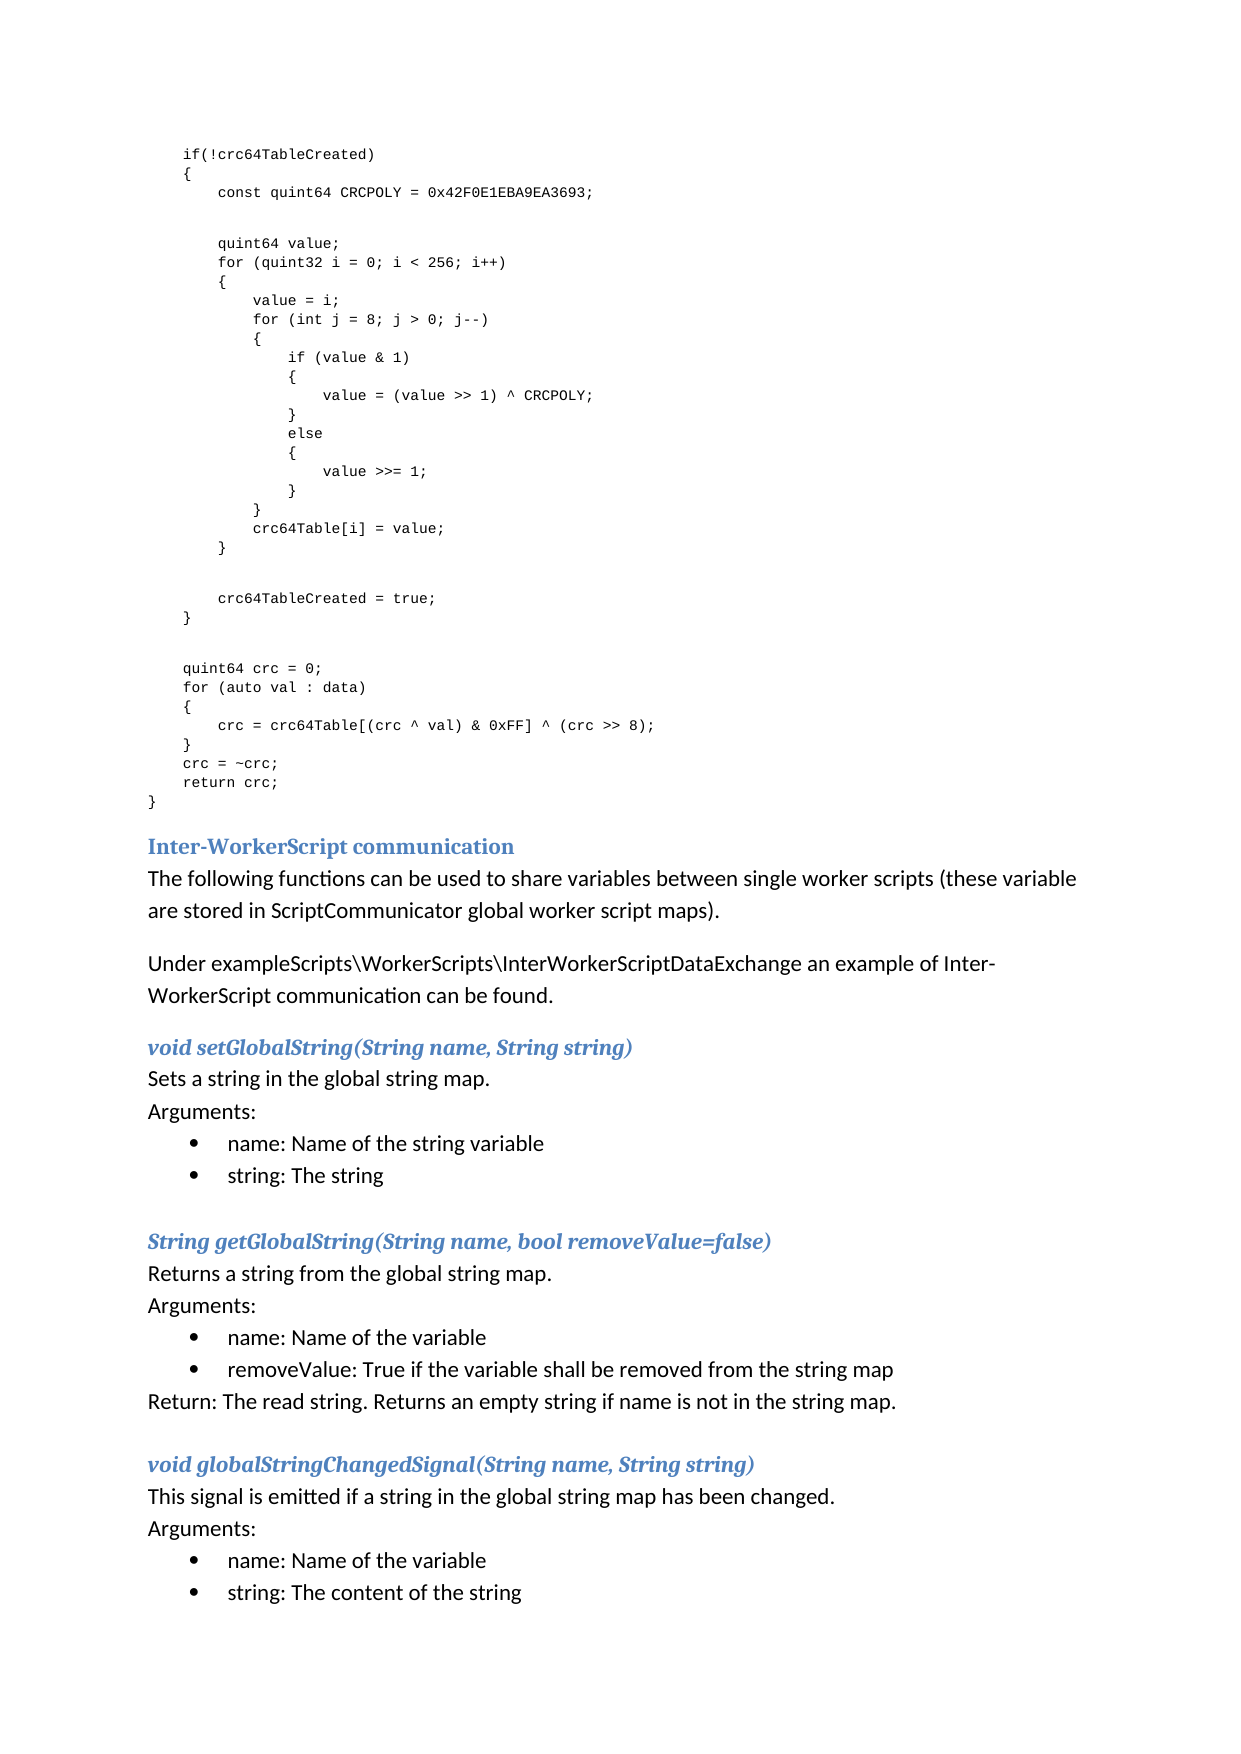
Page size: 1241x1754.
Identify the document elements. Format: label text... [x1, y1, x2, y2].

text crc64Table[i] = value; [148, 521, 1093, 538]
text value >>= 1; [148, 464, 1093, 481]
list name: Name of the variable [190, 1546, 1093, 1574]
subtitle void setGlobalString(String name, String string) [148, 1034, 1093, 1061]
text } [148, 407, 1093, 424]
text } [148, 540, 1093, 557]
text value = i; [148, 293, 1093, 310]
text else [148, 426, 1093, 443]
subtitle Inter-WorkerScript communication [148, 834, 1093, 860]
text return crc; [148, 775, 1093, 792]
text } [148, 737, 1093, 754]
text { [148, 274, 1093, 291]
subtitle String getGlobalString(String name, bool removeValue=false) [148, 1228, 1093, 1255]
list Return: The read string. Returns an empty string if name is not in the string map. [148, 1387, 1093, 1415]
text crc = ~crc; [148, 756, 1093, 773]
list string: The content of the string [190, 1578, 1093, 1607]
list string: The string [190, 1161, 1093, 1189]
text if(!crc64TableCreated) [148, 148, 1093, 164]
text Arguments: [148, 1291, 1093, 1319]
text crc64TableCreated = true; [148, 591, 1093, 608]
text { [148, 331, 1093, 348]
text { [148, 699, 1093, 716]
text for (auto val : data) [148, 680, 1093, 697]
text This signal is emitted if a string in the global string map has been changed. [148, 1482, 1093, 1510]
subtitle void globalStringChangedSignal(String name, String string) [148, 1452, 1093, 1478]
text } [148, 794, 1093, 811]
text } [148, 502, 1093, 519]
list name: Name of the string variable [190, 1129, 1093, 1157]
text Under exampleScripts\WorkerScripts\InterWorkerScriptDataExchange an example of Inter-WorkerScript communication can be found. [148, 949, 1093, 1009]
text quint64 value; [148, 237, 1093, 253]
text Sets a string in the global string map. [148, 1064, 1093, 1093]
text for (quint32 i = 0; i < 256; i++) [148, 256, 1093, 272]
text } [148, 610, 1093, 627]
text quint64 crc = 0; [148, 661, 1093, 678]
list name: Name of the variable [190, 1323, 1093, 1351]
text Arguments: [148, 1514, 1093, 1542]
text for (int j = 8; j > 0; j--) [148, 312, 1093, 329]
text { [148, 445, 1093, 462]
text const quint64 CRCPOLY = 0x42F0E1EBA9EA3693; [148, 186, 1093, 202]
text { [148, 167, 1093, 183]
text Arguments: [148, 1097, 1093, 1125]
text value = (value >> 1) ^ CRCPOLY; [148, 388, 1093, 405]
text if (value & 1) [148, 350, 1093, 367]
text crc = crc64Table[(crc ^ val) & 0xFF] ^ (crc >> 8); [148, 718, 1093, 735]
text } [148, 483, 1093, 500]
list removeValue: True if the variable shall be removed from the string map [190, 1355, 1093, 1383]
text The following functions can be used to share variables between single worker scripts (these variable are stored in ScriptCommunicator global worker script maps). [148, 864, 1093, 924]
text { [148, 369, 1093, 386]
text Returns a string from the global string map. [148, 1259, 1093, 1287]
